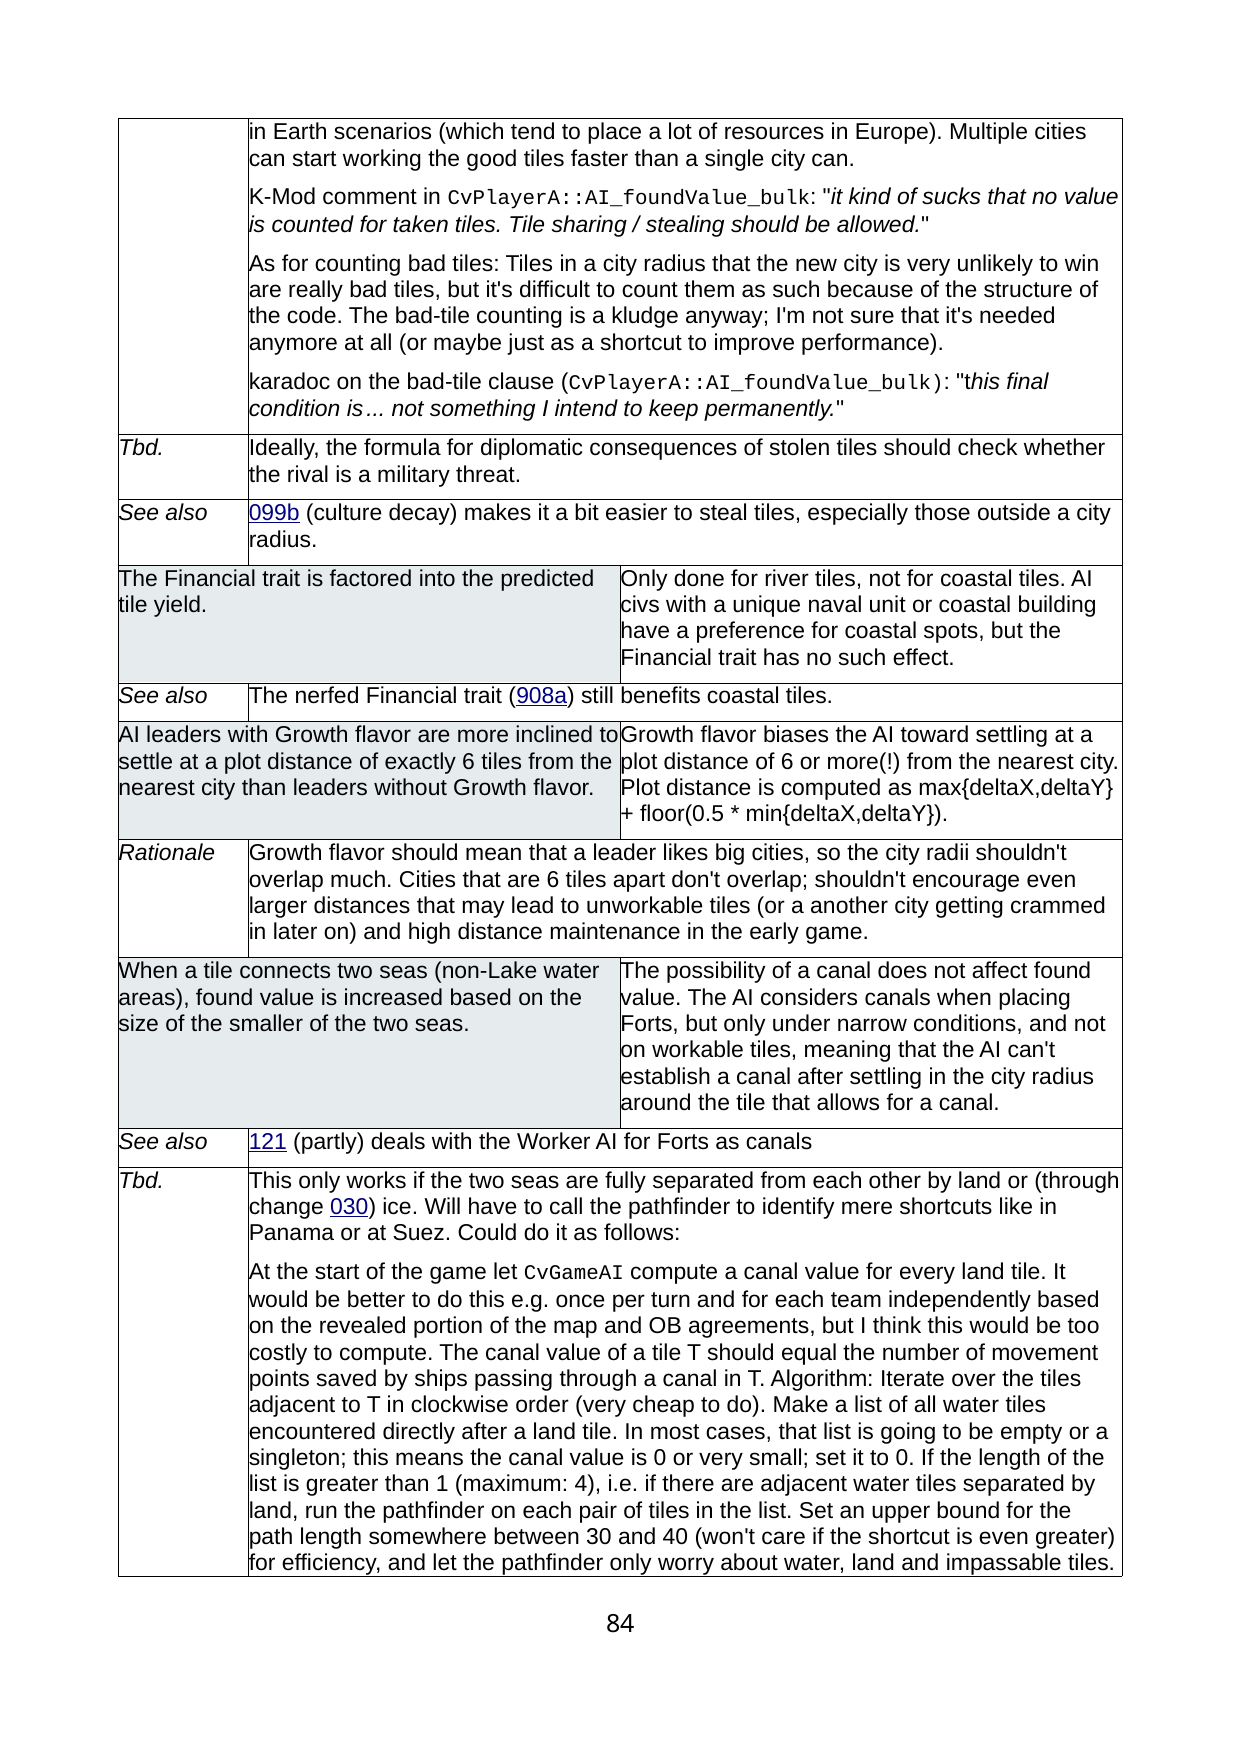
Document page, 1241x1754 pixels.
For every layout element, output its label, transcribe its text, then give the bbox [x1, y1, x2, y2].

table_cell Only done for river tiles, not for coastal tiles. AI civs with a unique naval unit or coastal building have a preference for coastal spots, but the Financial trait has no such effect. [621, 566, 1122, 682]
table_cell The Financial trait is factored into the predicted tile yield. [119, 566, 620, 682]
table_cell Growth flavor should mean that a leader likes big cities, so the city radii shouldn't overlap much. Cities that are 6 tiles apart don't overlap; shouldn't encourage even larger distances that may lead to unworkable tiles (or a another city getting crammed in later on) and high distance maintenance in the early game. [249, 840, 1122, 957]
table_cell See also [119, 684, 248, 721]
table_cell See also [119, 1129, 248, 1167]
table_cell AI leaders with Growth flavor are more inclined to settle at a plot distance of exactly 6 tiles from the nearest city than leaders without Growth flavor. [119, 722, 620, 839]
table_cell The possibility of a canal does not affect found value. The AI considers canals when placing Forts, but only under narrow conditions, and not on workable tiles, meaning that the AI can't establish a canal after settling in the city radius around the tile that allows for a canal. [621, 958, 1122, 1128]
table_cell When a tile connects two seas (non-Lake water areas), found value is increased based on the size of the smaller of the two seas. [119, 958, 620, 1128]
table_cell in Earth scenarios (which tend to place a lot of resources in Europe). Multiple cities can start working the good tiles faster than a single city can. K-Mod comment in CvPlayerA::AI_foundValue_bulk: "it kind of sucks that no value is counted for taken tiles. Tile sharing / stealing should be allowed." As for counting bad tiles: Tiles in a city radius that the new city is very unlikely to win are really bad tiles, but it's difficult to count them as such because of the structure of the code. The bad-tile counting is a kludge anyway; I'm not sure that it's needed anymore at all (or maybe just as a shortcut to improve performance). karadoc on the bad-tile clause (CvPlayerA::AI_foundValue_bulk): "this final condition is ... not something I intend to keep permanently." [249, 119, 1122, 434]
table_cell This only works if the two seas are fully separated from each other by land or (through change 030) ice. Will have to call the pathfinder to identify mere shortcuts like in Panama or at Suez. Could do it as follows: At the start of the game let CvGameAI compute a canal value for every land tile. It would be better to do this e.g. once per turn and for each team independently based on the revealed portion of the map and OB agreements, but I think this would be too costly to compute. The canal value of a tile T should equal the number of movement points saved by ships passing through a canal in T. Algorithm: Iterate over the tiles adjacent to T in clockwise order (very cheap to do). Make a list of all water tiles encountered directly after a land tile. In most cases, that list is going to be empty or a singleton; this means the canal value is 0 or very small; set it to 0. If the length of the list is greater than 1 (maximum: 4), i.e. if there are adjacent water tiles separated by land, run the pathfinder on each pair of tiles in the list. Set an upper bound for the path length somewhere between 30 and 40 (won't care if the shortcut is even greater) for efficiency, and let the pathfinder only worry about water, land and impassable tiles. [249, 1168, 1122, 1576]
table_cell [119, 119, 248, 434]
table_cell Growth flavor biases the AI toward settling at a plot distance of 6 or more(!) from the nearest city. Plot distance is computed as max{deltaX,deltaY} + floor(0.5 * min{deltaX,deltaY}). [621, 722, 1122, 839]
table_cell 121 (partly) deals with the Worker AI for Forts as canals [249, 1129, 1122, 1167]
table_cell Tbd. [119, 1168, 248, 1576]
table_cell 099b (culture decay) makes it a bit easier to steal tiles, especially those outside a city radius. [249, 500, 1122, 564]
table_cell Rationale [119, 840, 248, 957]
table_cell Ideally, the formula for diplomatic consequences of stolen tiles should check whether the rival is a military threat. [249, 435, 1122, 499]
table_cell See also [119, 500, 248, 564]
table_cell Tbd. [119, 435, 248, 499]
table_cell The nerfed Financial trait (908a) still benefits coastal tiles. [249, 684, 1122, 721]
